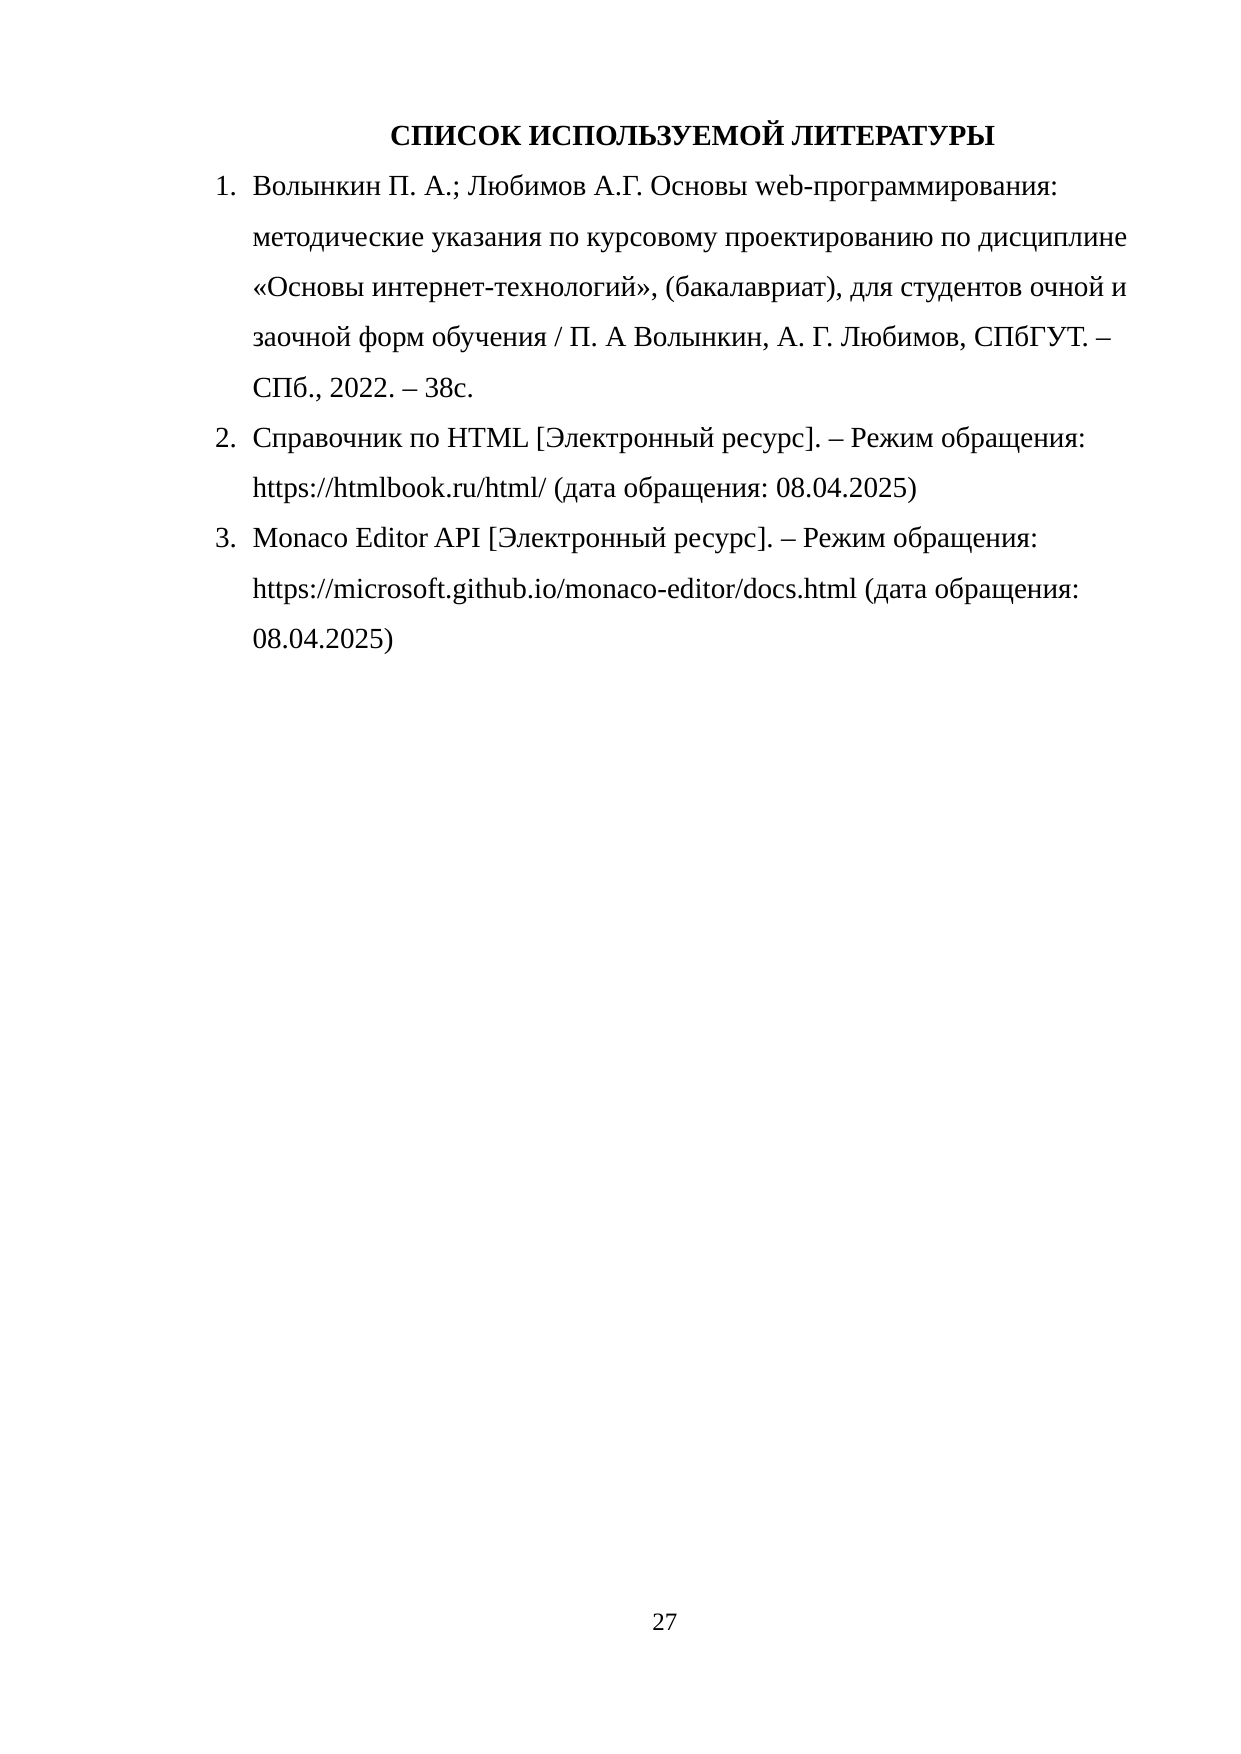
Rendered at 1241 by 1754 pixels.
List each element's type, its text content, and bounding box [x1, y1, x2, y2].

list Волынкин П. А.; Любимов А.Г. Основы web-программирования: методические указания по курсовому проектированию по дисциплине «Основы интернет-технологий», (бакалавриат), для студентов очной и заочной форм обучения / П. А Волынкин, А. Г. Любимов, СПбГУТ. – СПб., 2022. – 38с. [215, 168, 1152, 403]
text СПИСОК ИСПОЛЬЗУЕМОЙ ЛИТЕРАТУРЫ [177, 118, 1152, 152]
list Monaco Editor API [Электронный ресурс]. – Режим обращения: https://microsoft.github.io/monaco-editor/docs.html (дата обращения: 08.04.2025) [215, 521, 1152, 655]
list Справочник по HTML [Электронный ресурс]. – Режим обращения: https://htmlbook.ru/html/ (дата обращения: 08.04.2025) [215, 420, 1152, 504]
